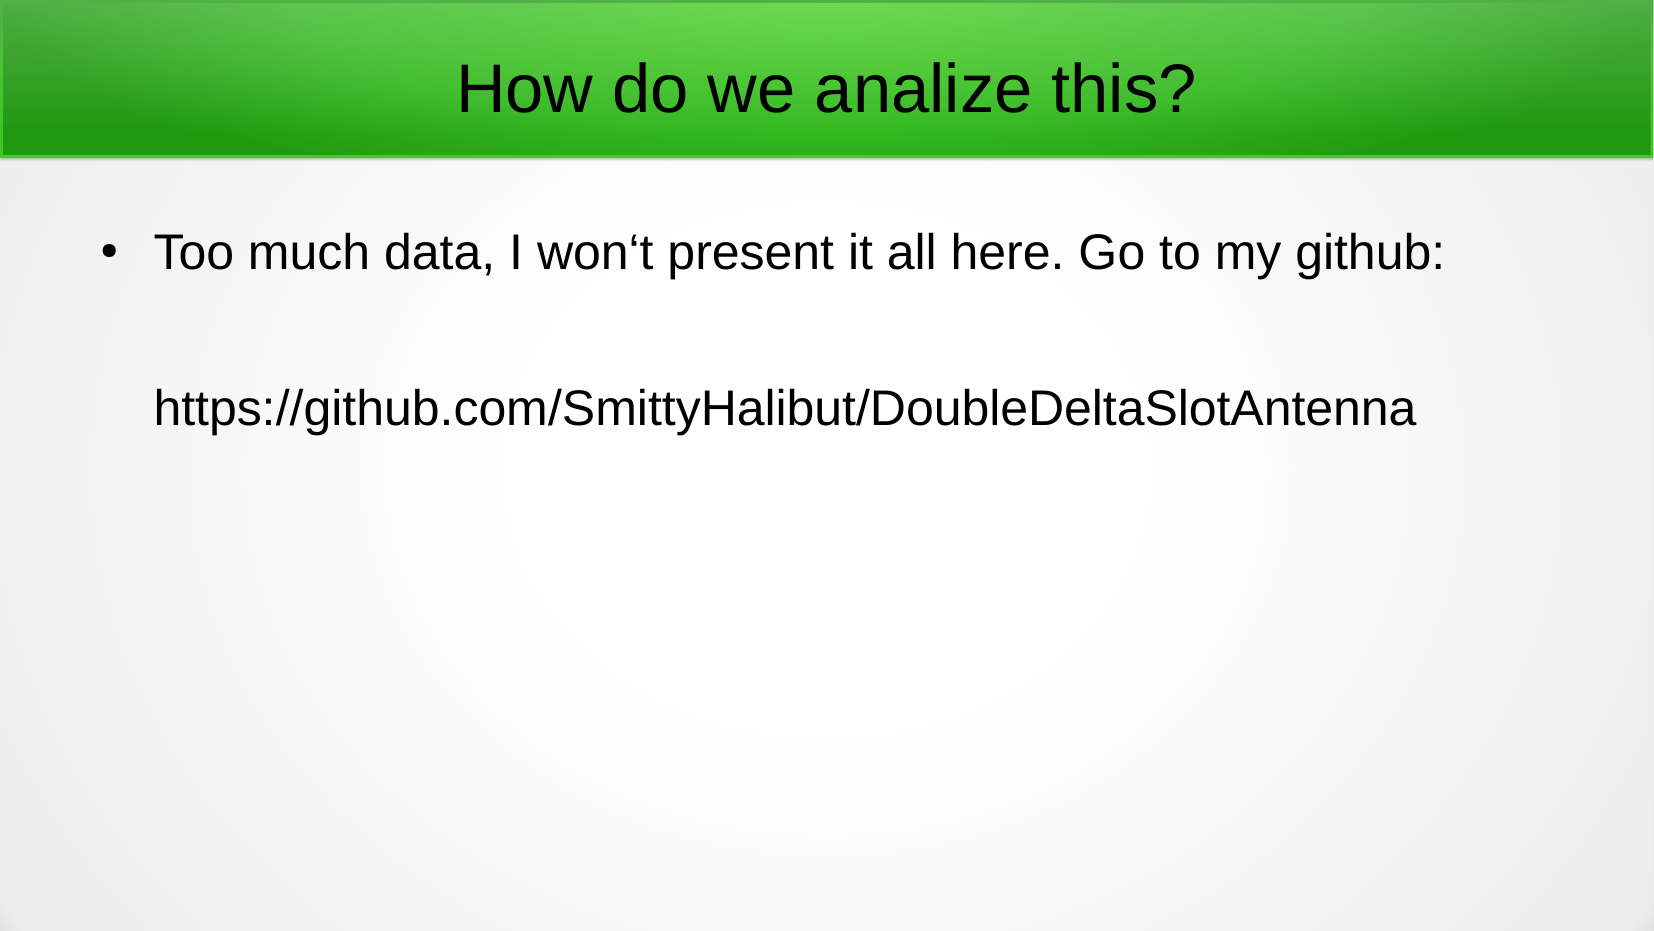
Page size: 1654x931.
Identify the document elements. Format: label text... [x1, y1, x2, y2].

list Too much data, I won‘t present it all here. Go to my github: https://github.com/SmittyHalibut/DoubleDeltaSlotAntenna [82, 224, 1571, 764]
title How do we analize this? [82, 35, 1571, 142]
